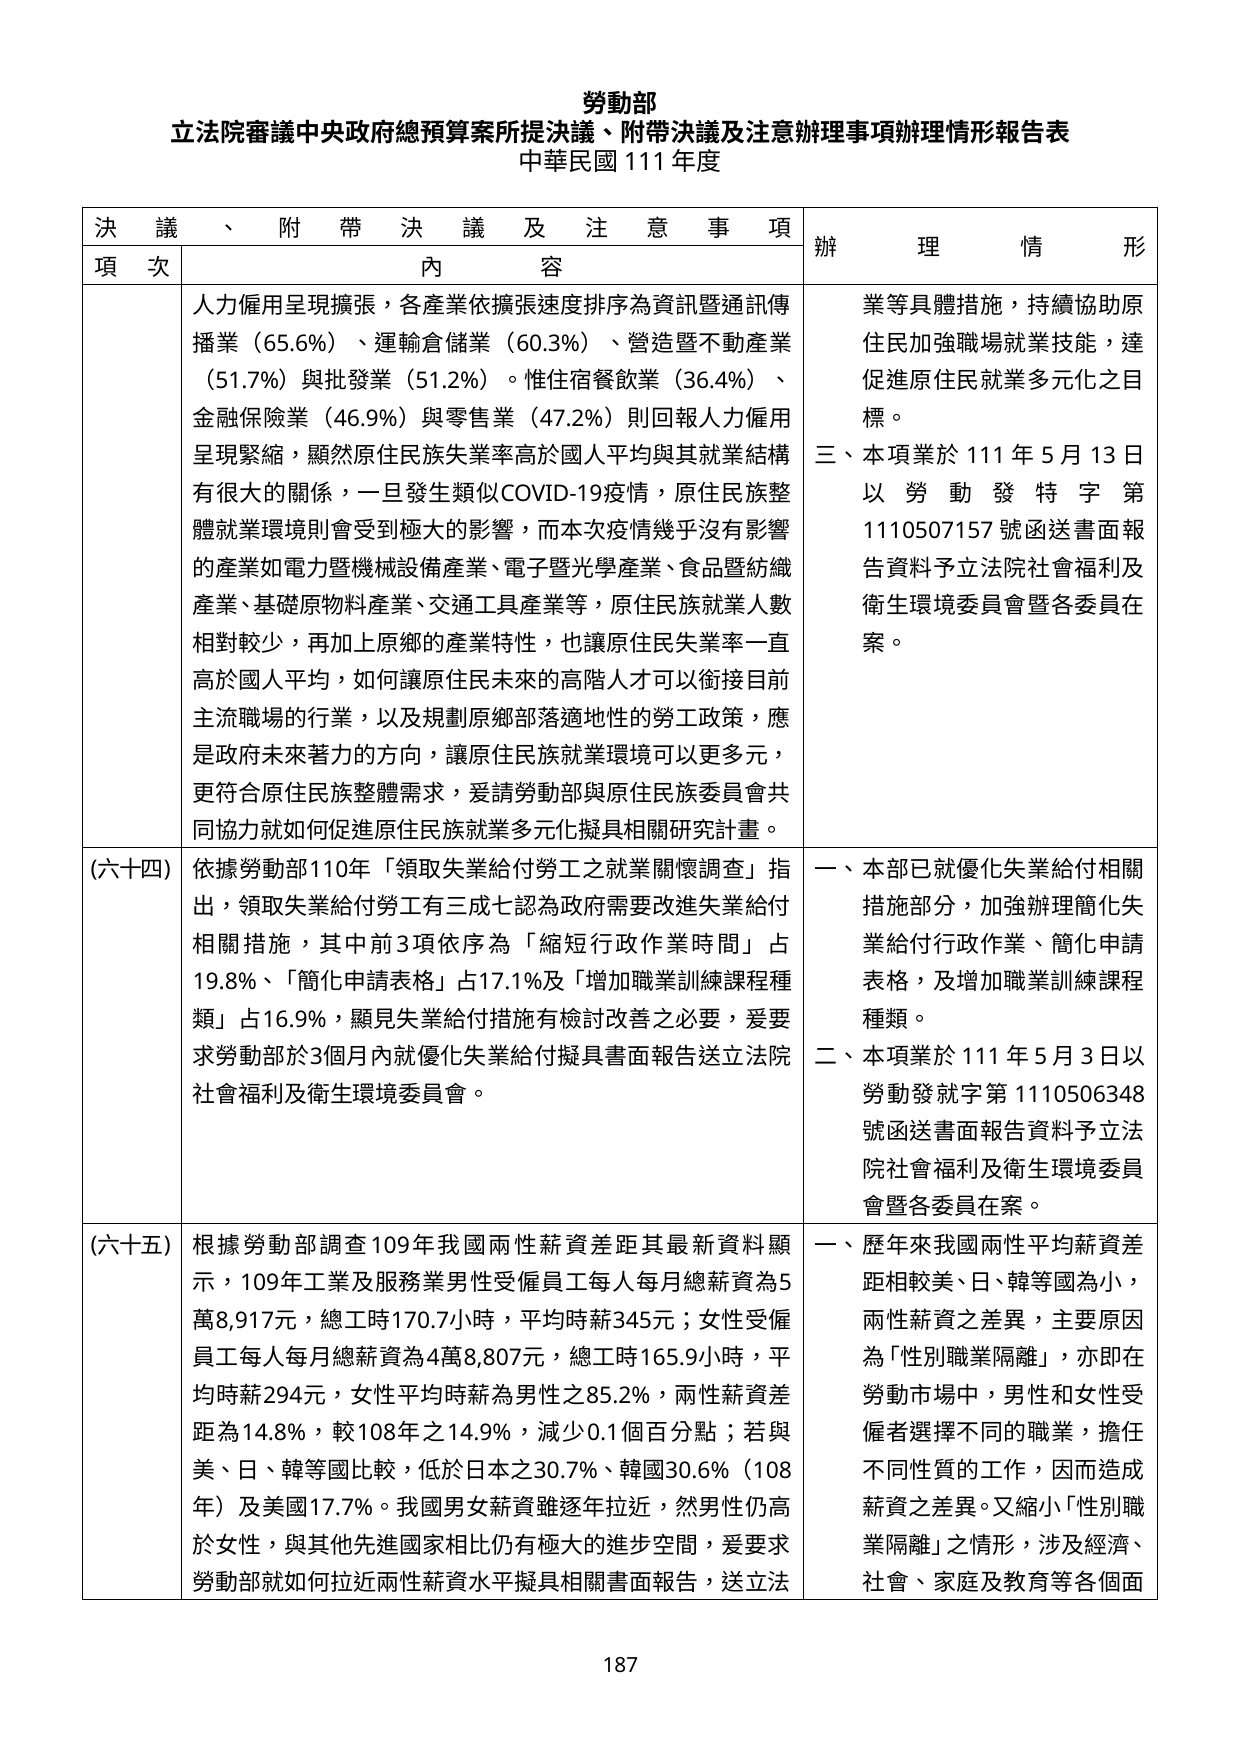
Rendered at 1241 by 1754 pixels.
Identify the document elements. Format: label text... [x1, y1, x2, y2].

table_cell 項次 [83, 246, 181, 284]
table_cell 人力僱用呈現擴張，各產業依擴張速度排序為資訊暨通訊傳播業（65.6%）、運輸倉儲業（60.3%）、營造暨不動產業（51.7%）與批發業（51.2%）。惟住宿餐飲業（36.4%）、金融保險業（46.9%）與零售業（47.2%）則回報人力僱用呈現緊縮，顯然原住民族失業率高於國人平均與其就業結構有很大的關係，一旦發生類似COVID-19疫情，原住民族整體就業環境則會受到極大的影響，而本次疫情幾乎沒有影響的產業如電力暨機械設備產業、電子暨光學產業、食品暨紡織產業、基礎原物料產業、交通工具產業等，原住民族就業人數相對較少，再加上原鄉的產業特性，也讓原住民失業率一直高於國人平均，如何讓原住民未來的高階人才可以銜接目前主流職場的行業，以及規劃原鄉部落適地性的勞工政策，應是政府未來著力的方向，讓原住民族就業環境可以更多元，更符合原住民族整體需求，爰請勞動部與原住民族委員會共同協力就如何促進原住民族就業多元化擬具相關研究計畫。 [182, 285, 803, 847]
table_cell 本部已就優化失業給付相關措施部分，加強辦理簡化失業給付行政作業、簡化申請表格，及增加職業訓練課程種類。 本項業於111年5月3日以勞動發就字第1110506348號函送書面報告資料予立法院社會福利及衛生環境委員會暨各委員在案。 [804, 848, 1157, 1223]
table_cell 歷年來我國兩性平均薪資差距相較美、日、韓等國為小，兩性薪資之差異，主要原因為「性別職業隔離」，亦即在勞動市場中，男性和女性受僱者選擇不同的職業，擔任不同性質的工作，因而造成薪資之差異。又縮小「性別職業隔離」之情形，涉及經濟、社會、家庭及教育等各個面 [804, 1224, 1157, 1599]
table_cell [83, 285, 181, 847]
table_cell 依據勞動部110年「領取失業給付勞工之就業關懷調查」指出，領取失業給付勞工有三成七認為政府需要改進失業給付相關措施，其中前3項依序為「縮短行政作業時間」占19.8%、「簡化申請表格」占17.1%及「增加職業訓練課程種類」占16.9%，顯見失業給付措施有檢討改善之必要，爰要求勞動部於3個月內就優化失業給付擬具書面報告送立法院社會福利及衛生環境委員會。 [182, 848, 803, 1223]
table_cell 根據勞動部調查109年我國兩性薪資差距其最新資料顯示，109年工業及服務業男性受僱員工每人每月總薪資為5萬8,917元，總工時170.7小時，平均時薪345元；女性受僱員工每人每月總薪資為4萬8,807元，總工時165.9小時，平均時薪294元，女性平均時薪為男性之85.2%，兩性薪資差距為14.8%，較108年之14.9%，減少0.1個百分點；若與美、日、韓等國比較，低於日本之30.7%、韓國30.6%（108年）及美國17.7%。我國男女薪資雖逐年拉近，然男性仍高於女性，與其他先進國家相比仍有極大的進步空間，爰要求勞動部就如何拉近兩性薪資水平擬具相關書面報告，送立法 [182, 1224, 803, 1599]
table_header 辦理情形 [804, 208, 1157, 284]
table_cell 業等具體措施，持續協助原住民加強職場就業技能，達促進原住民就業多元化之目標。 本項業於111年5月13日以勞動發特字第1110507157號函送書面報告資料予立法院社會福利及衛生環境委員會暨各委員在案。 [804, 285, 1157, 847]
table_cell (六十四) [83, 848, 181, 1223]
table_cell 內 容 [182, 246, 803, 284]
table_cell (六十五) [83, 1224, 181, 1599]
table_header 決議、附帶決議及注意事項 [83, 208, 803, 245]
